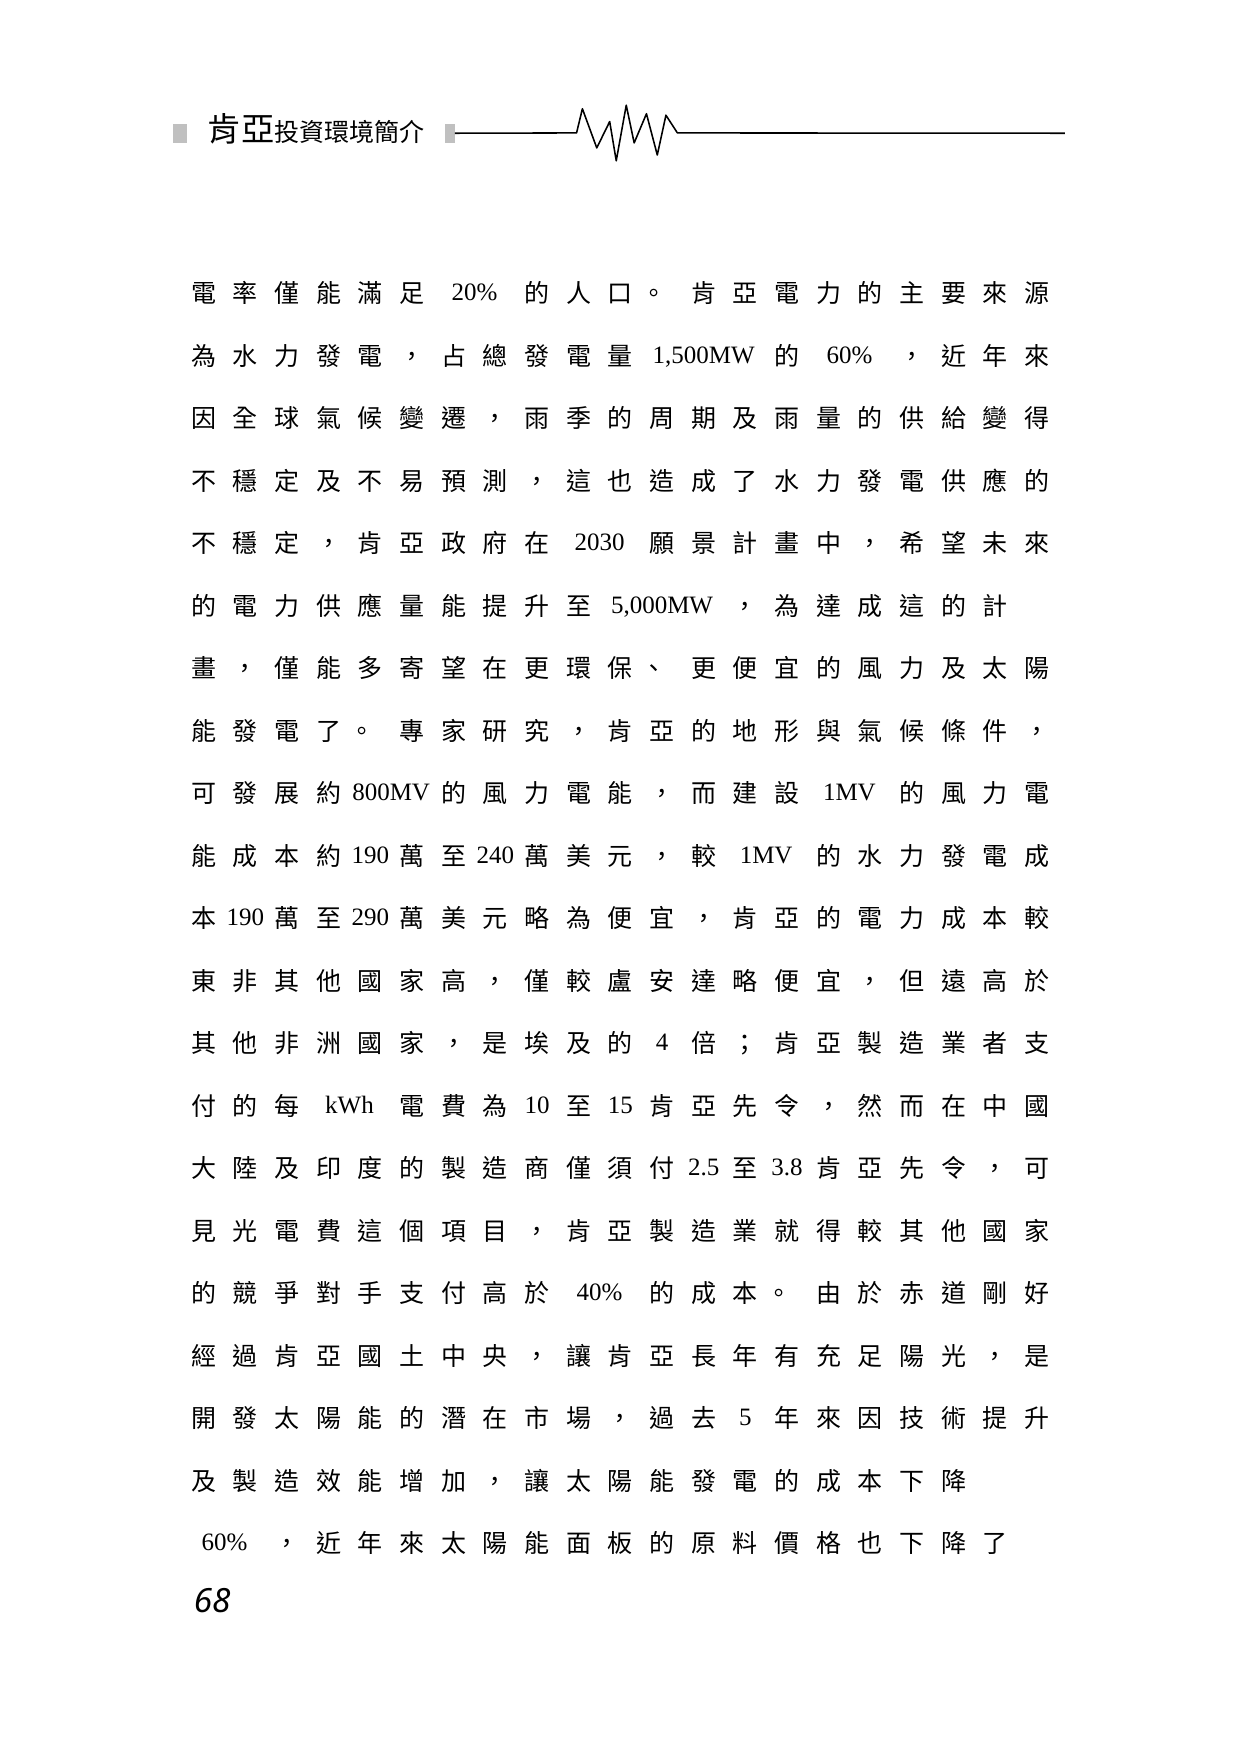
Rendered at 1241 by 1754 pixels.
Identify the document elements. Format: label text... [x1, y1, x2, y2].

text 電率僅能滿足20%的人口。肯亞電力的主要來源為水力發電，占總發電量1,500MW的60%，近年來因全球氣候變遷，雨季的周期及雨量的供給變得不穩定及不易預測，這也造成了水力發電供應的不穩定，肯亞政府在2030願景計畫中，希望未來的電力供應量能提升至5,000MW，為達成這的計畫，僅能多寄望在更環保、更便宜的風力及太陽能發電了。專家研究，肯亞的地形與氣候條件，可發展約800MV的風力電能，而建設1MV的風力電能成本約190萬至240萬美元，較1MV的水力發電成本190萬至290萬美元略為便宜，肯亞的電力成本較東非其他國家高，僅較盧安達略便宜，但遠高於其他非洲國家，是埃及的4倍；肯亞製造業者支付的每kWh電費為10至15肯亞先令，然而在中國大陸及印度的製造商僅須付2.5至3.8肯亞先令，可見光電費這個項目，肯亞製造業就得較其他國家的競爭對手支付高於40%的成本。由於赤道剛好經過肯亞國土中央，讓肯亞長年有充足陽光，是開發太陽能的潛在市場，過去5年來因技術提升及製造效能增加，讓太陽能發電的成本下降60%，近年來太陽能面板的原料價格也下降了 [183, 250, 1058, 1563]
